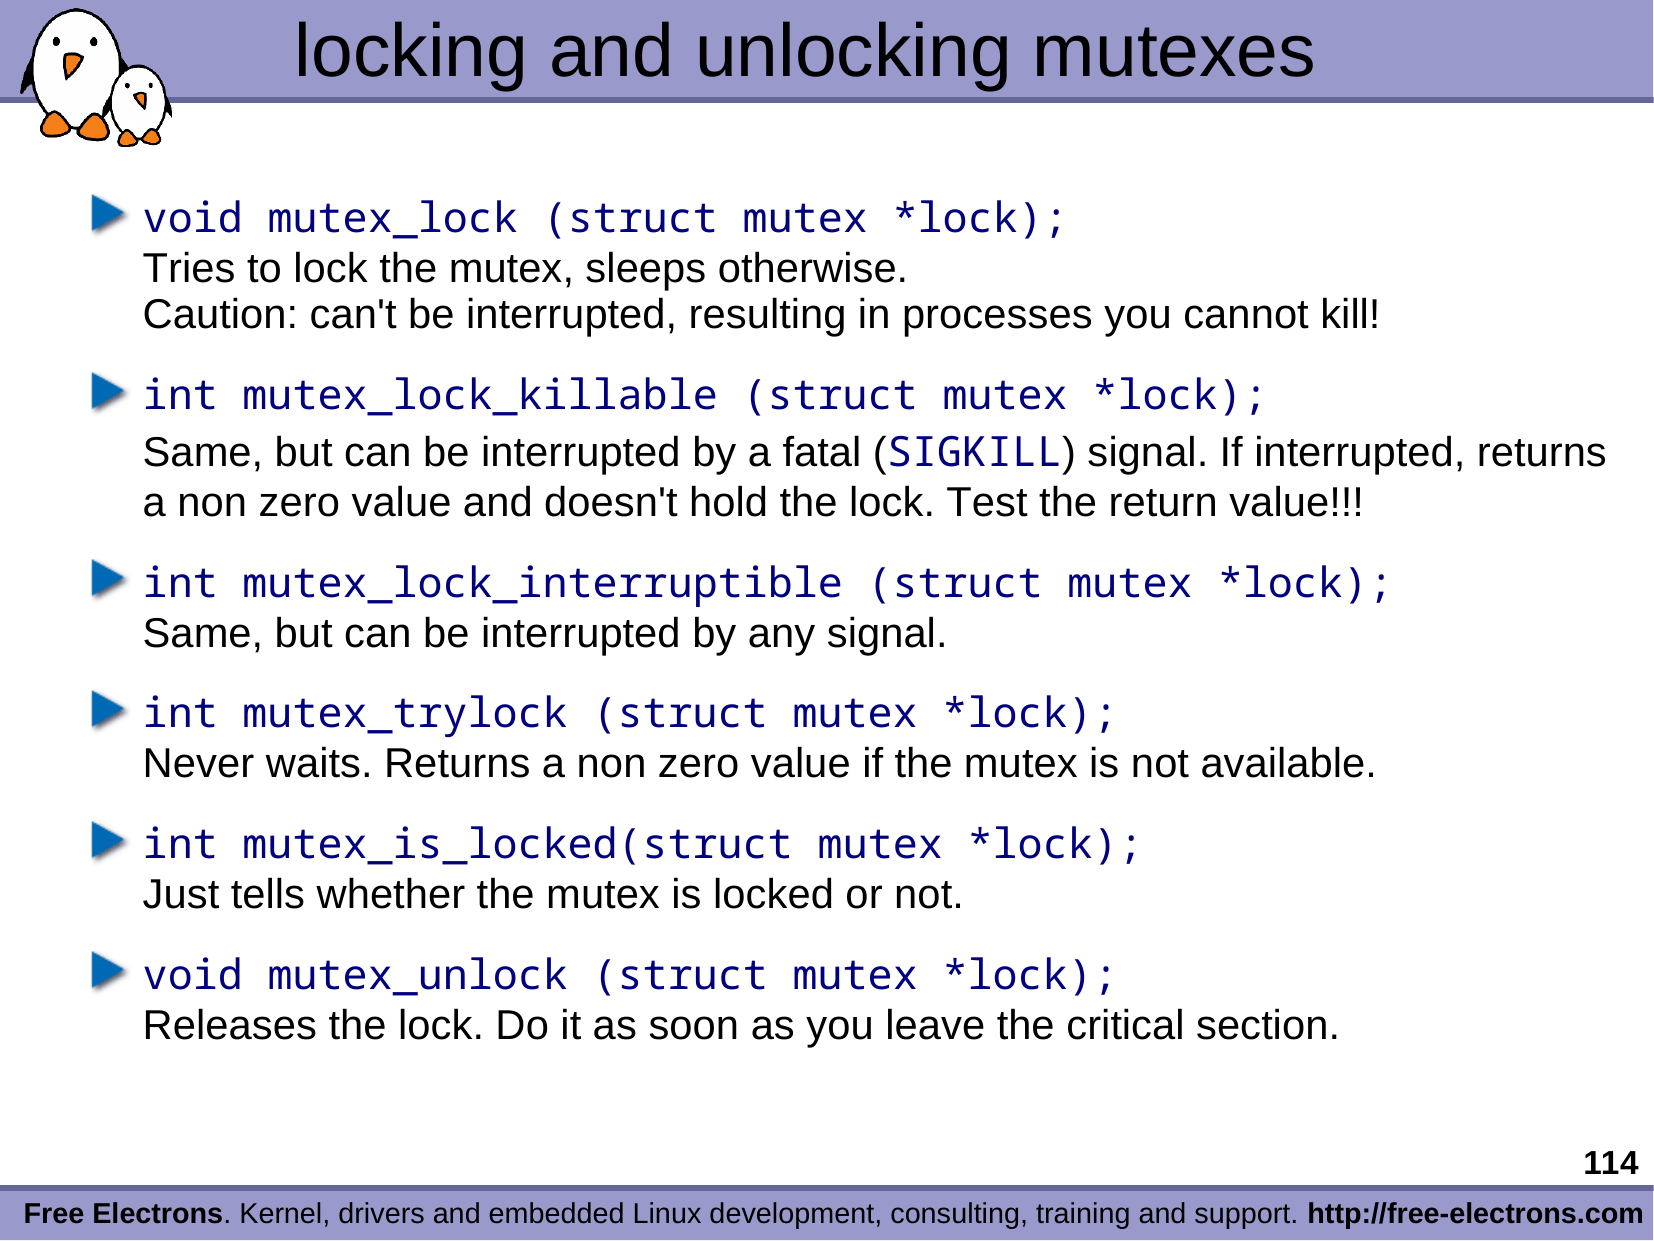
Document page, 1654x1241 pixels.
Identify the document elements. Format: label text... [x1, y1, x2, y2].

title locking and unlocking mutexes [60, 0, 1551, 102]
list void mutex_lock (struct mutex *lock); Tries to lock the mutex, sleeps otherwise. Caution: can't be interrupted, resulting in processes you cannot kill! int mutex_lock_killable (struct mutex *lock); Same, but can be interrupted by a fatal (SIGKILL) signal. If interrupted, returns a non zero value and doesn't hold the lock. Test the return value!!! int mutex_lock_interruptible (struct mutex *lock); Same, but can be interrupted by any signal. int mutex_trylock (struct mutex *lock); Never waits. Returns a non zero value if the mutex is not available. int mutex_is_locked(struct mutex *lock); Just tells whether the mutex is locked or not. void mutex_unlock (struct mutex *lock); Releases the lock. Do it as soon as you leave the critical section. [71, 187, 1613, 1038]
picture [20, 8, 172, 147]
